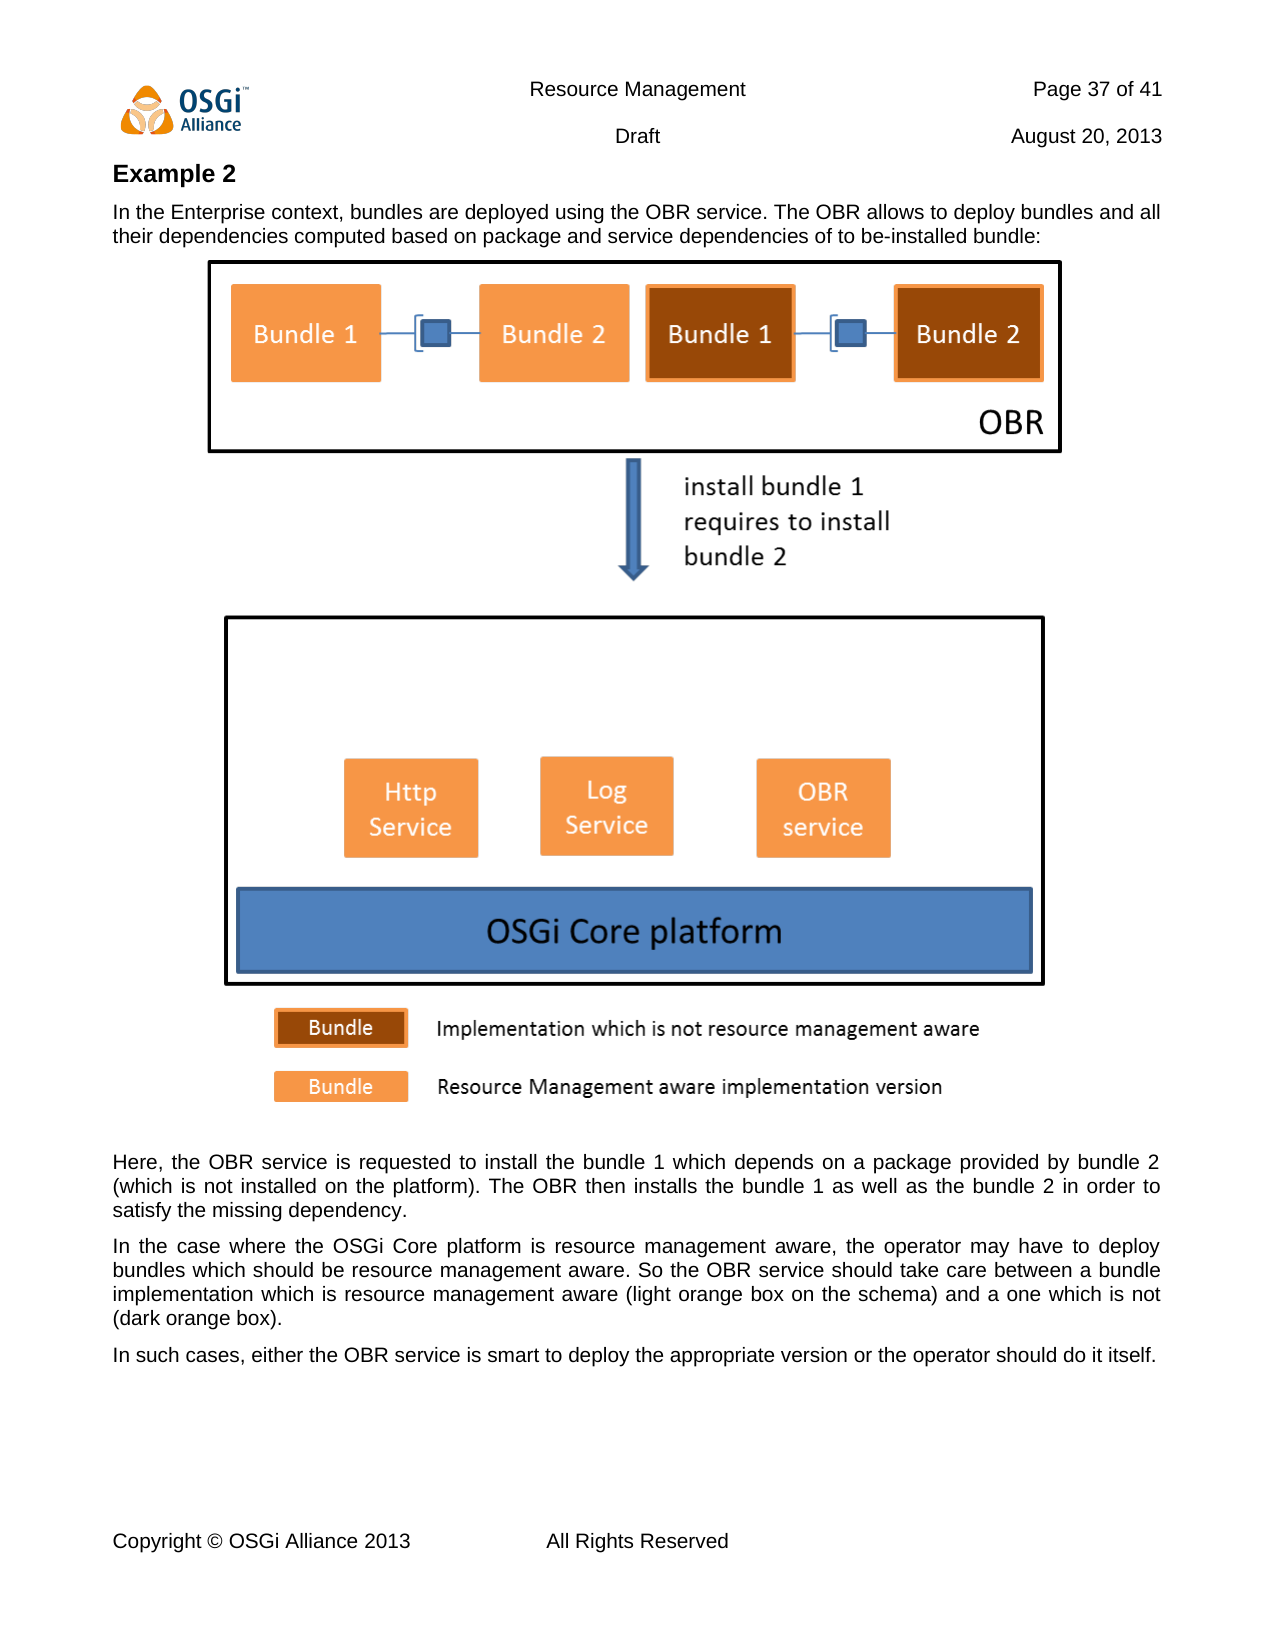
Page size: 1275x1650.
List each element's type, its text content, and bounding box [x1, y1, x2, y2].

picture [113, 78, 257, 142]
text In such cases, either the OBR service is smart to deploy the appropriate version or the operator should do it itself. [112, 1343, 1162, 1367]
text In the case where the OSGi Core platform is resource management aware, the operator may have to deploy bundles which should be resource management aware. So the OBR service should take care between a bundle implementation which is resource management aware (light orange box on the schema) and a one which is not (dark orange box). [112, 1234, 1162, 1330]
text In the Enterprise context, bundles are deployed using the OBR service. The OBR allows to deploy bundles and all their dependencies computed based on package and service dependencies of to be-installed bundle: [112, 200, 1162, 248]
subtitle Example 2 [112, 159, 1162, 188]
picture [207, 260, 1068, 1114]
text Here, the OBR service is requested to install the bundle 1 which depends on a package provided by bundle 2 (which is not installed on the platform). The OBR then installs the bundle 1 as well as the bundle 2 in order to satisfy the missing dependency. [112, 1150, 1162, 1222]
